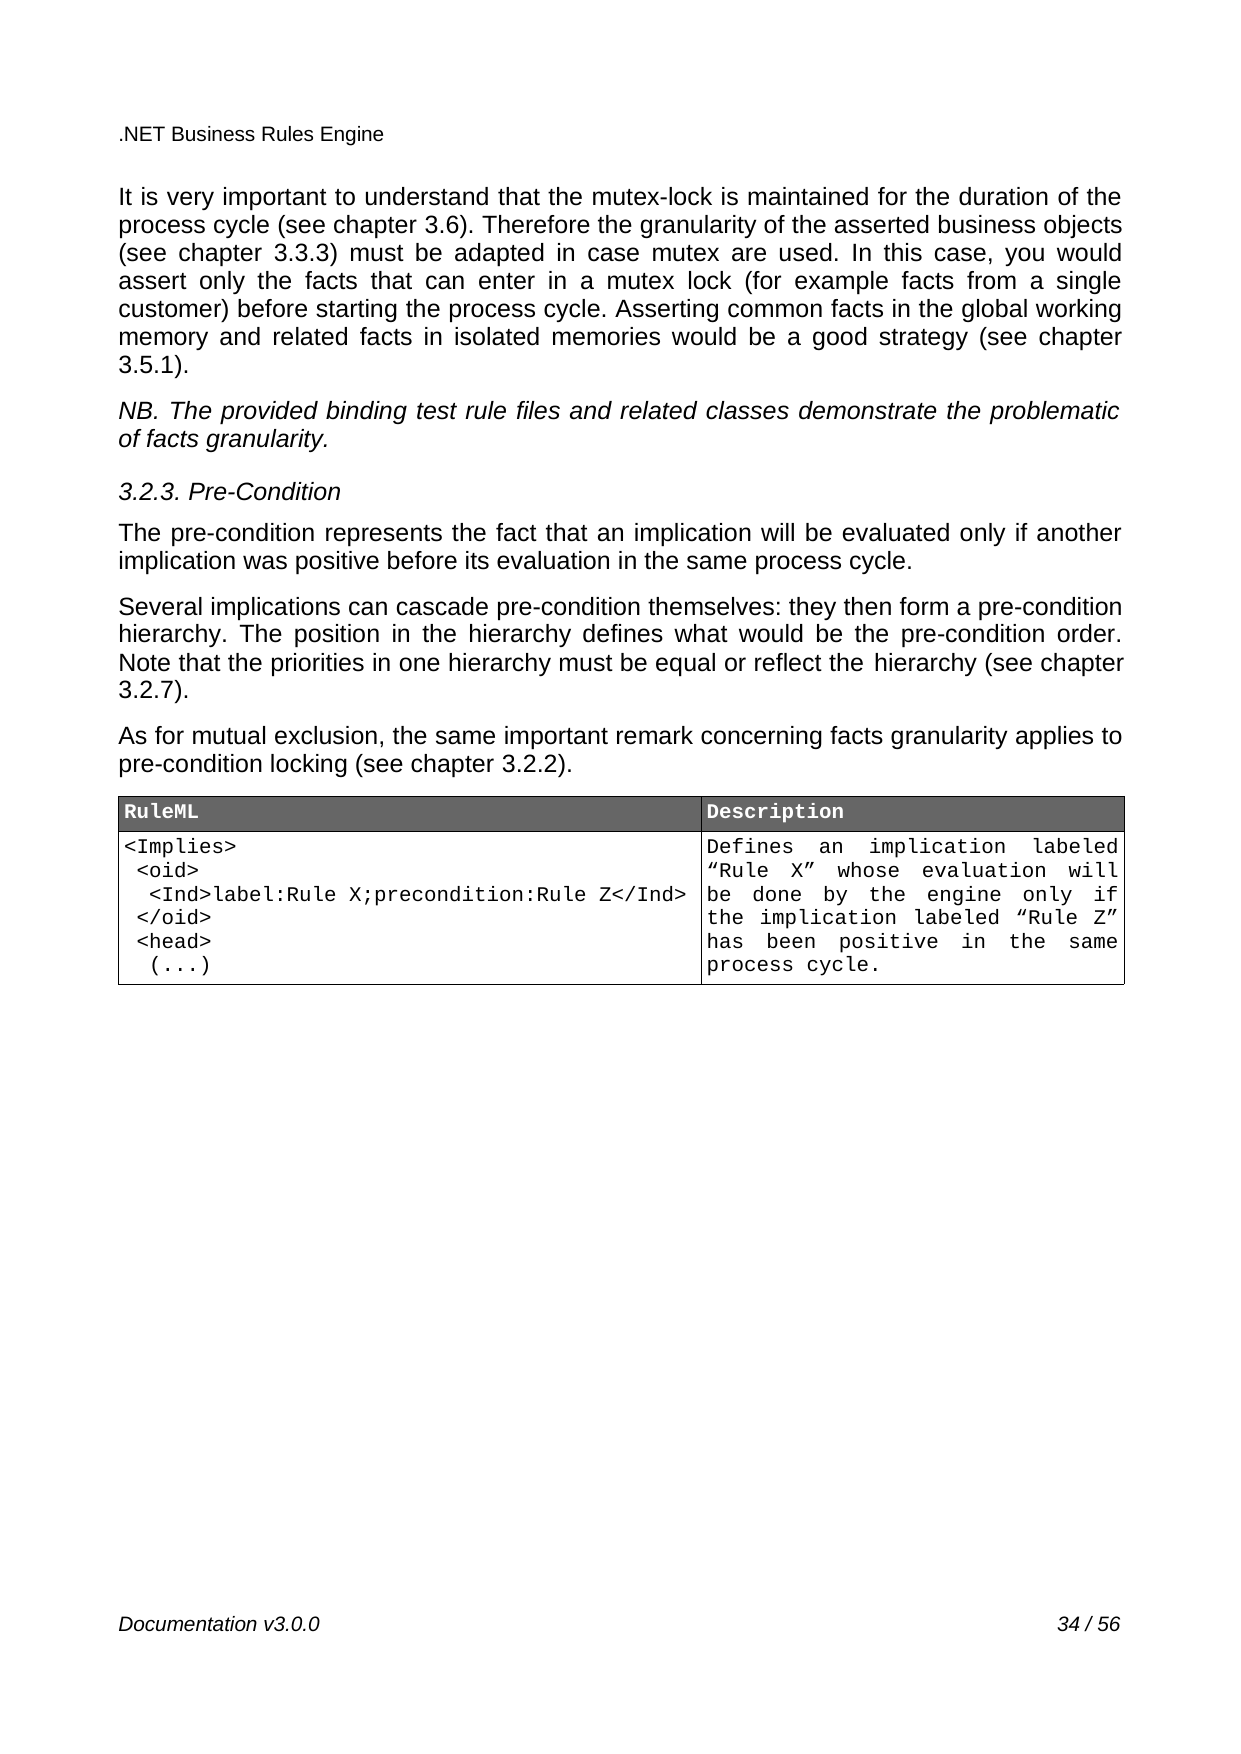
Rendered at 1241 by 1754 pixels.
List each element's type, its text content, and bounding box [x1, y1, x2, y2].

table_cell Defines an implication labeled “Rule X” whose evaluation will be done by the engine only if the implication labeled “Rule Z” has been positive in the same process cycle. [702, 832, 1124, 984]
text As for mutual exclusion, the same important remark concerning facts granularity applies to pre-condition locking (see chapter 3.2.2). [118, 722, 1124, 778]
text It is very important to understand that the mutex-lock is maintained for the duration of the process cycle (see chapter 3.6). Therefore the granularity of the asserted business objects (see chapter 3.3.3) must be adapted in case mutex are used. In this case, you would assert only the facts that can enter in a mutex lock (for example facts from a single customer) before starting the process cycle. Asserting common facts in the global working memory and related facts in isolated memories would be a good strategy (see chapter 3.5.1). [118, 183, 1124, 379]
subtitle Pre-Condition [118, 478, 1124, 506]
text The pre-condition represents the fact that an implication will be evaluated only if another implication was positive before its evaluation in the same process cycle. [118, 518, 1124, 574]
text Several implications can cascade pre-condition themselves: they then form a pre-condition hierarchy. The position in the hierarchy defines what would be the pre-condition order. Note that the priorities in one hierarchy must be equal or reflect the hierarchy (see chapter 3.2.7). [118, 592, 1124, 704]
text NB. The provided binding test rule files and related classes demonstrate the problematic of facts granularity. [118, 397, 1124, 453]
table_header RuleML [119, 797, 701, 831]
table_cell <Implies> <oid> <Ind>label:Rule X;precondition:Rule Z</Ind> </oid> <head> (...) [119, 832, 701, 984]
table_header Description [702, 797, 1124, 831]
